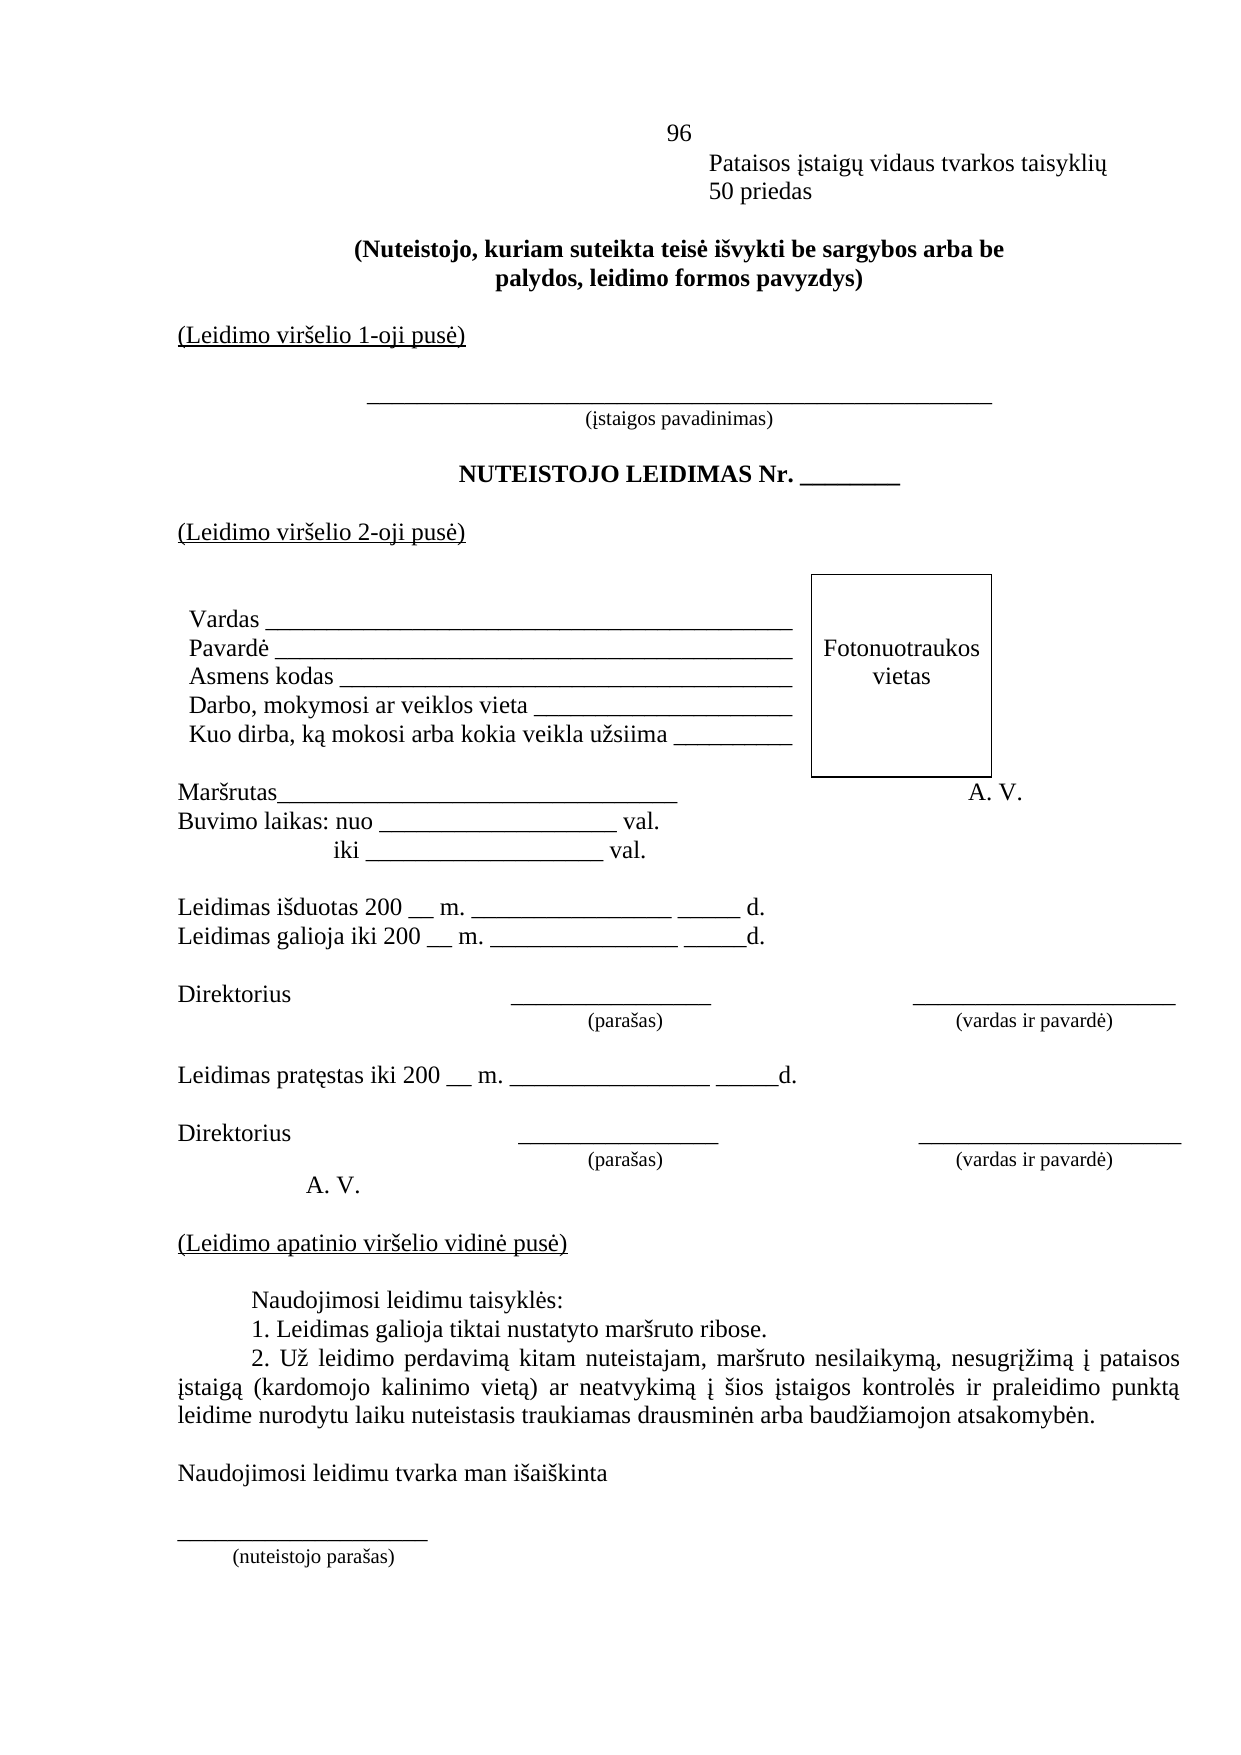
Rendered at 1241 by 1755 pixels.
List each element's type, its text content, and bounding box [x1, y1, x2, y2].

text (įstaigos pavadinimas) [177, 406, 1181, 430]
text 50 priedas [177, 176, 1181, 205]
text Leidimas pratęstas iki 200 __ m. ________________ _____d. [177, 1060, 1181, 1089]
text Pataisos įstaigų vidaus tvarkos taisyklių [709, 148, 1181, 176]
text iki ___________________ val. [177, 835, 1181, 864]
text Buvimo laikas: nuo ___________________ val. [177, 806, 1181, 835]
text Maršrutas________________________________ A. V. [177, 777, 1181, 806]
text Leidimas galioja iki 200 __ m. _______________ _____d. [177, 921, 1181, 950]
text (Leidimo apatinio viršelio vidinė pusė) [177, 1228, 1181, 1257]
table_header Vardas Pavardė Asmens kodas Darbo, mokymosi ar veiklos vieta Kuo dirba, ką mokosi arba kokia veikla užsiima [177, 574, 811, 776]
text Leidimas išduotas 200 __ m. ________________ _____ d. [177, 892, 1181, 921]
text palydos, leidimo formos pavyzdys) [177, 263, 1181, 291]
text (Nuteistojo, kuriam suteikta teisė išvykti be sargybos arba be [177, 234, 1181, 263]
table_header Fotonuotraukos vietas [812, 575, 991, 776]
text NUTEISTOJO LEIDIMAS Nr. ________ [177, 459, 1181, 488]
text (Leidimo viršelio 1-oji pusė) [177, 320, 1181, 349]
text Naudojimosi leidimu tvarka man išaiškinta [177, 1458, 1181, 1487]
text 1. Leidimas galioja tiktai nustatyto maršruto ribose. [177, 1314, 1181, 1343]
text (Leidimo viršelio 2-oji pusė) [177, 517, 1181, 545]
text 2. Už leidimo perdavimą kitam nuteistajam, maršruto nesilaikymą, nesugrįžimą į pataisos įstaigą (kardomojo kalinimo vietą) ar neatvykimą į šios įstaigos kontrolės ir praleidimo punktą leidime nurodytu laiku nuteistasis traukiamas drausminėn arba baudžiamojon atsakomybėn. [177, 1343, 1181, 1429]
text (nuteistojo parašas) [177, 1544, 1181, 1568]
text Direktorius ________________ _____________________ [177, 1118, 1181, 1147]
text Naudojimosi leidimu taisyklės: [177, 1286, 1181, 1314]
text __________________________________________________ [177, 378, 1181, 406]
text ____________________ [177, 1516, 1181, 1544]
text (parašas) (vardas ir pavardė) [177, 1147, 1181, 1171]
text (parašas) (vardas ir pavardė) [177, 1007, 1181, 1032]
text Direktorius ________________ _____________________ [177, 979, 1181, 1007]
text A. V. [177, 1171, 1181, 1199]
